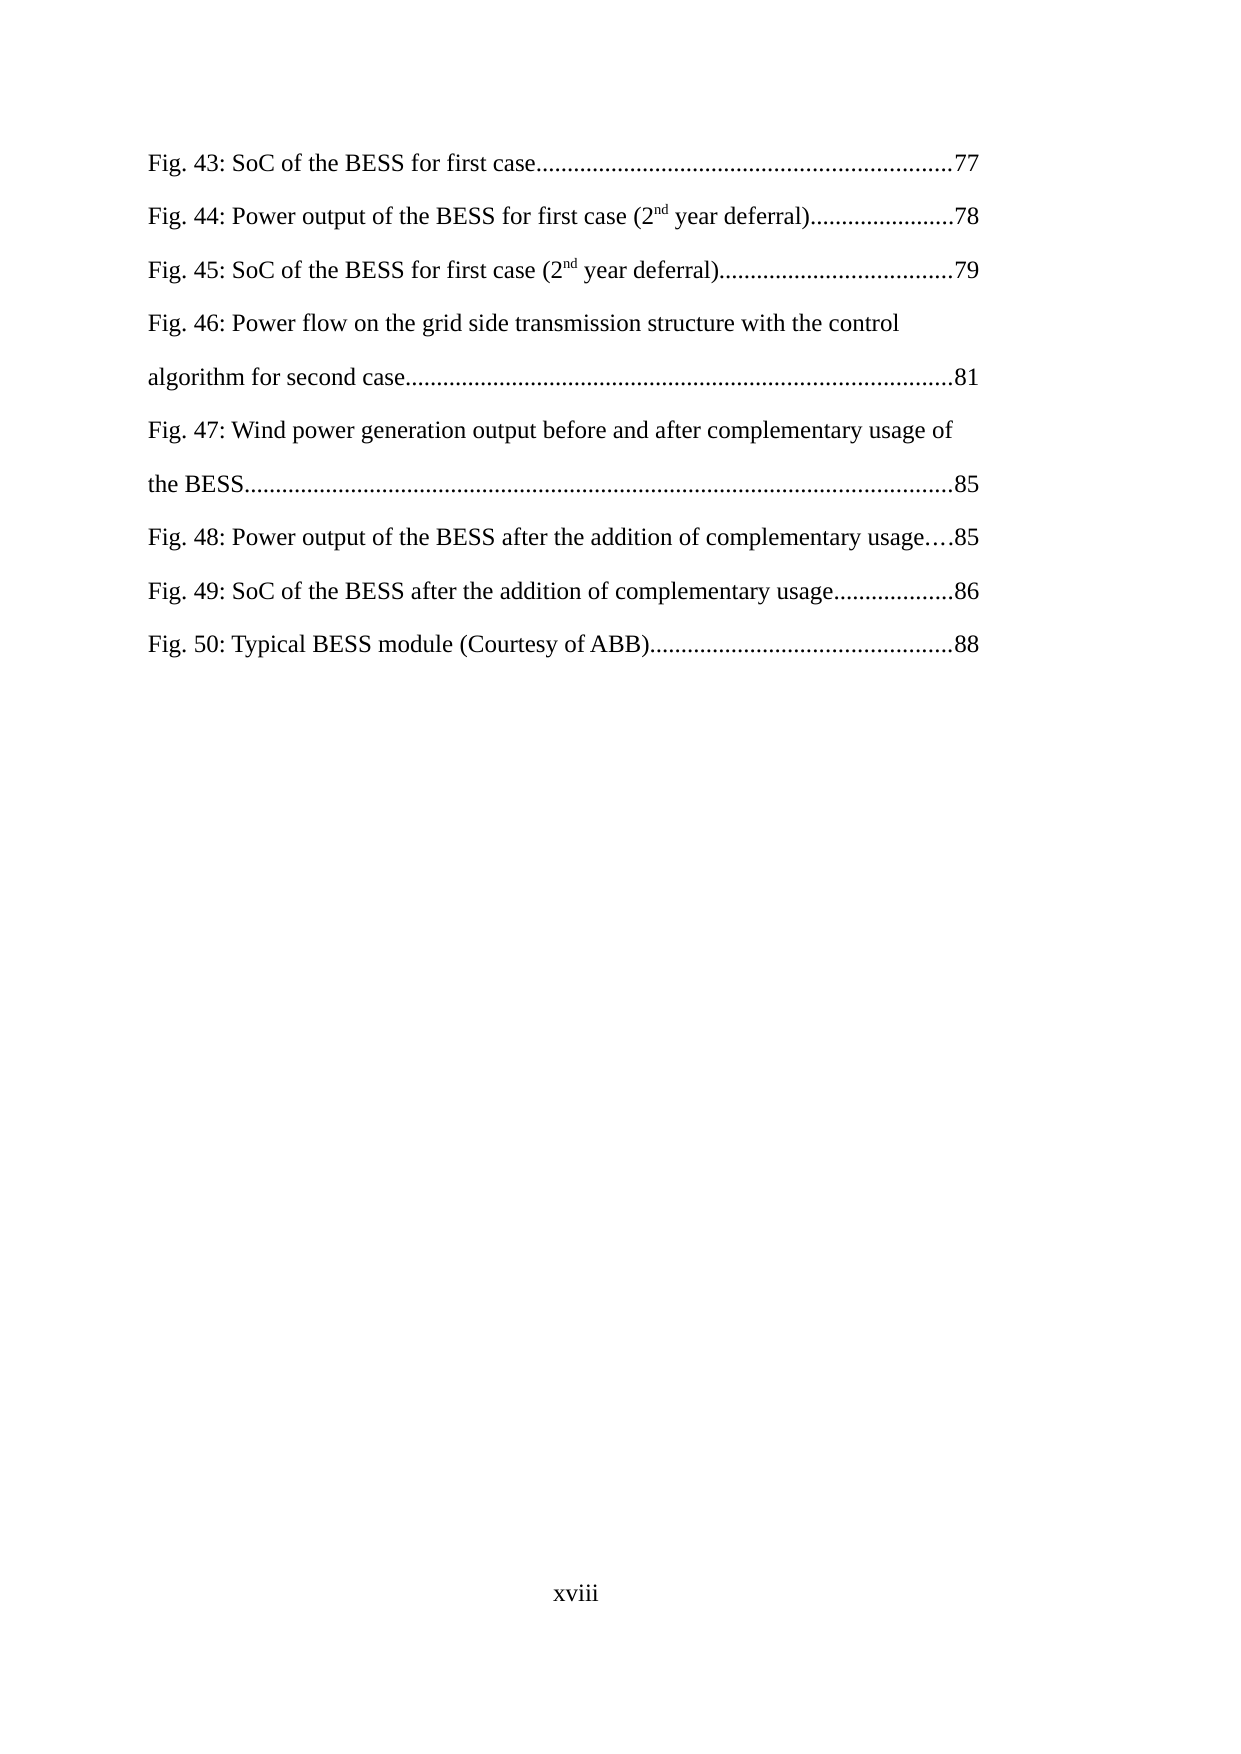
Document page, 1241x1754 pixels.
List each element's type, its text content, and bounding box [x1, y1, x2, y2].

text Fig. 44: Power output of the BESS for first case (2nd year deferral) 78 [148, 201, 1004, 230]
text Fig. 46: Power flow on the grid side transmission structure with the control [148, 308, 1004, 337]
text Fig. 49: SoC of the BESS after the addition of complementary usage 86 [148, 576, 1004, 605]
text Fig. 45: SoC of the BESS for first case (2nd year deferral) 79 [148, 255, 1004, 283]
text the BESS 85 [148, 469, 1004, 498]
text Fig. 47: Wind power generation output before and after complementary usage of [148, 415, 1004, 444]
text Fig. 50: Typical BESS module (Courtesy of ABB)⁠ 88 [148, 629, 1004, 658]
text Fig. 43: SoC of the BESS for first case 77 [148, 148, 1004, 176]
text Fig. 48: Power output of the BESS after the addition of complementary usage 85 [148, 522, 1004, 551]
text algorithm for second case 81 [148, 362, 1004, 391]
